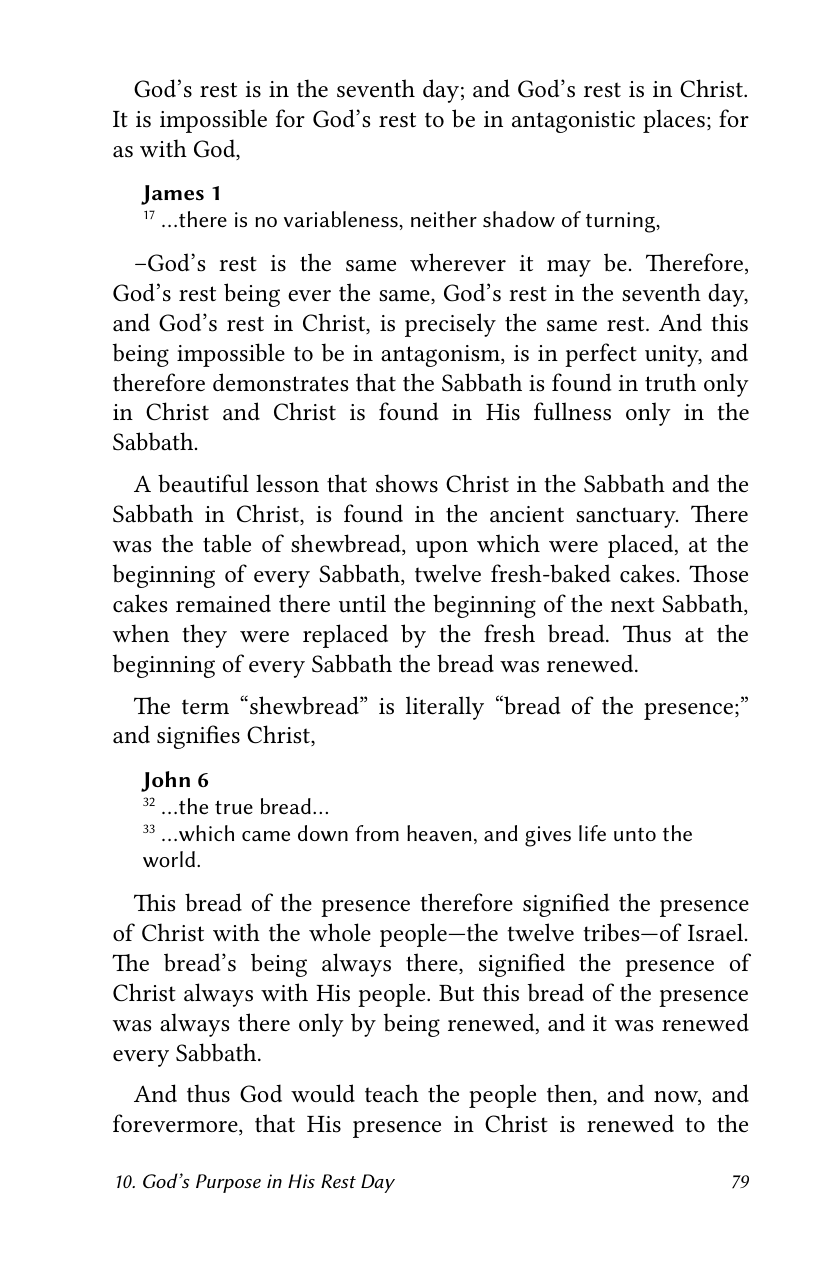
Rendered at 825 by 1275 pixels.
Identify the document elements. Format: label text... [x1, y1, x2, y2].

text 33 ...which came down from heaven, and gives life unto the world. [142, 821, 720, 873]
text John 6 [142, 766, 750, 793]
text 32 ...the true bread… [142, 794, 720, 820]
text –God’s rest is the same wherever it may be. Therefore, God’s rest being ever the same, God’s rest in the seventh day, and God’s rest in Christ, is precisely the same rest. And this being impossible to be in antagonism, is in perfect unity, and therefore demonstrates that the Sabbath is found in truth only in Christ and Christ is found in His fullness only in the Sabbath. [112, 249, 750, 457]
text A beautiful lesson that shows Christ in the Sabbath and the Sabbath in Christ, is found in the ancient sanctuary. There was the table of shewbread, upon which were placed, at the beginning of every Sabbath, twelve fresh-baked cakes. Those cakes remained there until the beginning of the next Sabbath, when they were replaced by the fresh bread. Thus at the beginning of every Sabbath the bread was renewed. [112, 470, 750, 678]
text God’s rest is in the seventh day; and God’s rest is in Christ. It is impossible for God’s rest to be in antagonistic places; for as with God, [112, 75, 750, 163]
text And thus God would teach the people then, and now, and forevermore, that His presence in Christ is renewed to the [112, 1081, 750, 1139]
text The term “shewbread” is literally “bread of the presence;” and signifies Christ, [112, 692, 750, 750]
text This bread of the presence therefore signified the presence of Christ with the whole people—the twelve tribes—of Israel. The bread’s being always there, signified the presence of Christ always with His people. But this bread of the presence was always there only by being renewed, and it was renewed every Sabbath. [112, 889, 750, 1067]
text 17 ...there is no variableness, neither shadow of turning, [142, 207, 720, 233]
text James 1 [142, 180, 750, 206]
